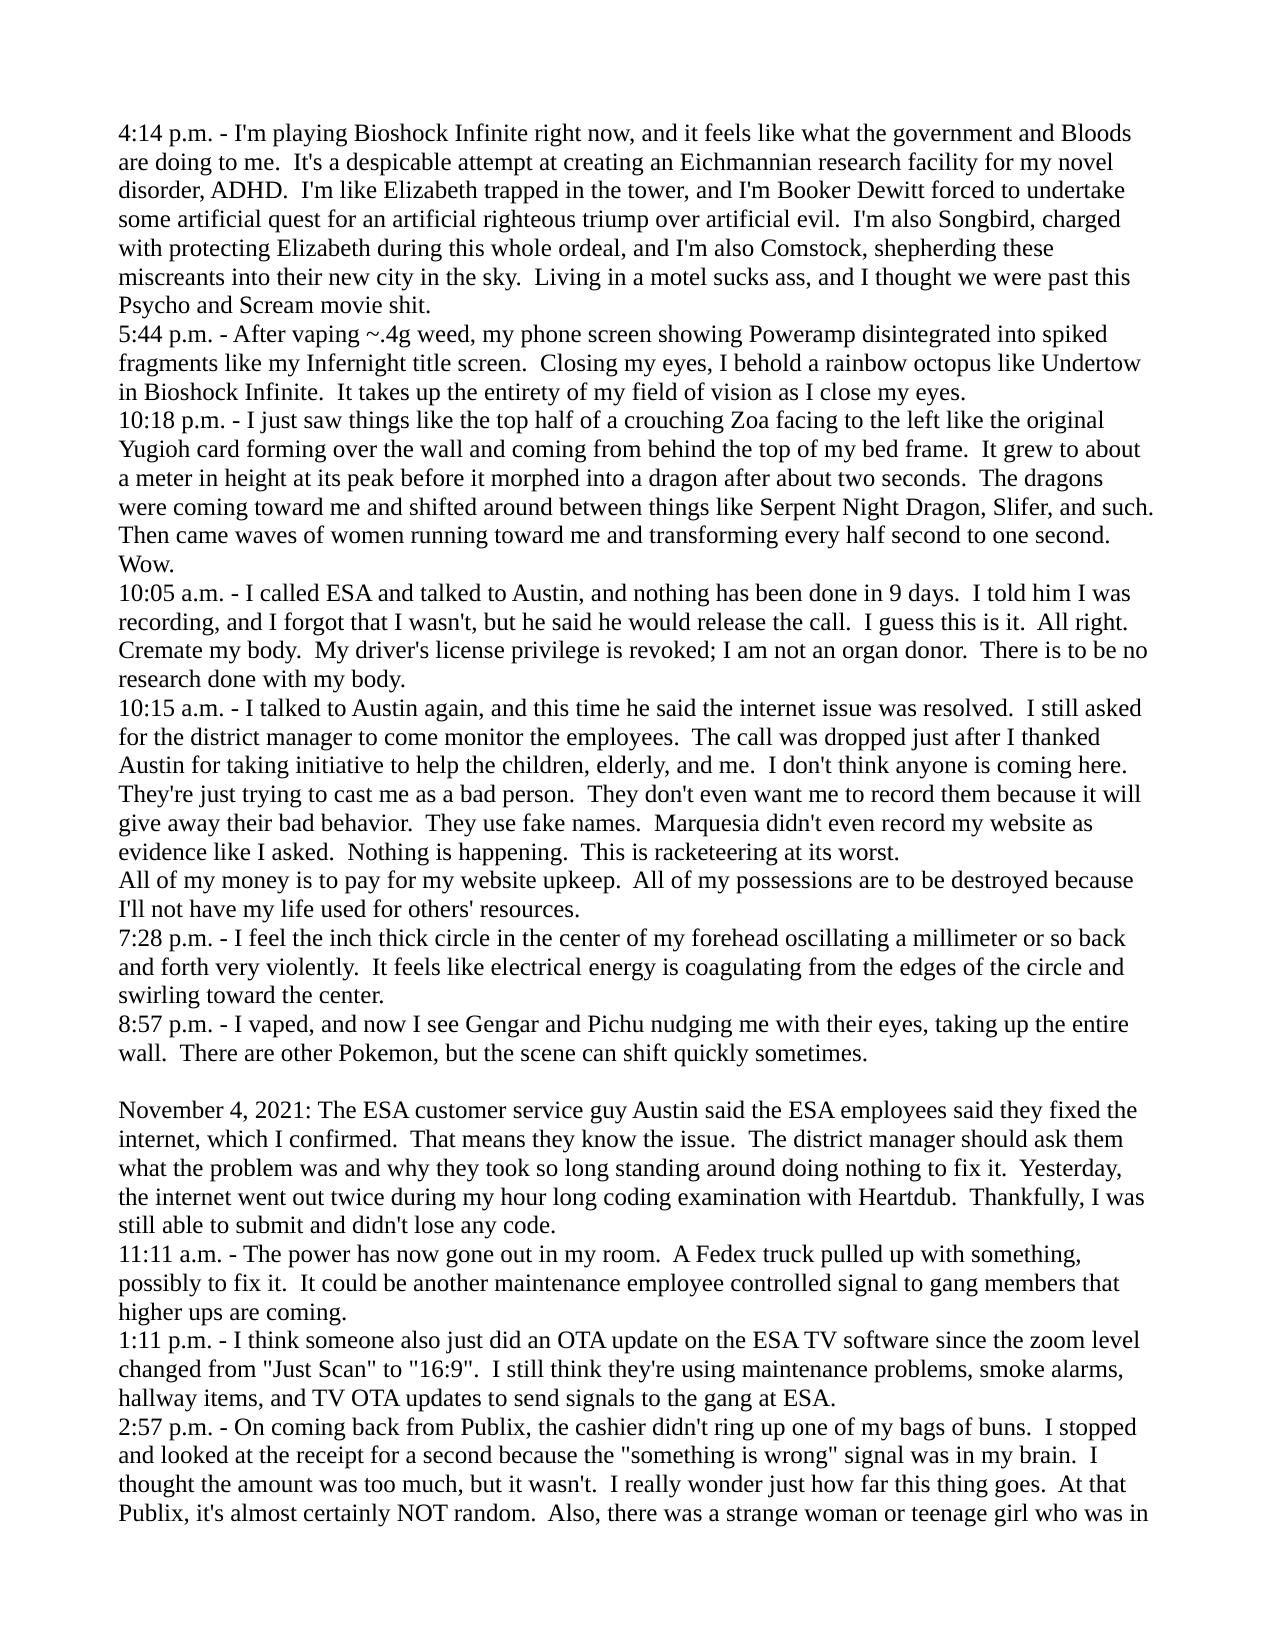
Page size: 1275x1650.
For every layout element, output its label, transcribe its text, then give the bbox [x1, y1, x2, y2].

text 7:28 p.m. - I feel the inch thick circle in the center of my forehead oscillating a millimeter or so back and forth very violently. It feels like electrical energy is coagulating from the edges of the circle and swirling toward the center. [118, 923, 1157, 1009]
text 5:44 p.m. - After vaping ~.4g weed, my phone screen showing Poweramp disintegrated into spiked fragments like my Infernight title screen. Closing my eyes, I behold a rainbow octopus like Undertow in Bioshock Infinite. It takes up the entirety of my field of vision as I close my eyes. [118, 319, 1157, 406]
text 2:57 p.m. - On coming back from Publix, the cashier didn't ring up one of my bags of buns. I stopped and looked at the receipt for a second because the "something is wrong" signal was in my brain. I thought the amount was too much, but it wasn't. I really wonder just how far this thing goes. At that Publix, it's almost certainly NOT random. Also, there was a strange woman or teenage girl who was in [118, 1412, 1157, 1527]
text 10:18 p.m. - I just saw things like the top half of a crouching Zoa facing to the left like the original Yugioh card forming over the wall and coming from behind the top of my bed frame. It grew to about a meter in height at its peak before it morphed into a dragon after about two seconds. The dragons were coming toward me and shifted around between things like Serpent Night Dragon, Slifer, and such. Then came waves of women running toward me and transforming every half second to one second. Wow. [118, 406, 1157, 578]
text 4:14 p.m. - I'm playing Bioshock Infinite right now, and it feels like what the government and Bloods are doing to me. It's a despicable attempt at creating an Eichmannian research facility for my novel disorder, ADHD. I'm like Elizabeth trapped in the tower, and I'm Booker Dewitt forced to undertake some artificial quest for an artificial righteous triump over artificial evil. I'm also Songbird, charged with protecting Elizabeth during this whole ordeal, and I'm also Comstock, shepherding these miscreants into their new city in the sky. Living in a motel sucks ass, and I thought we were past this Psycho and Scream movie shit. [118, 118, 1157, 319]
text All of my money is to pay for my website upkeep. All of my possessions are to be destroyed because I'll not have my life used for others' resources. [118, 866, 1157, 923]
text 10:05 a.m. - I called ESA and talked to Austin, and nothing has been done in 9 days. I told him I was recording, and I forgot that I wasn't, but he said he would release the call. I guess this is it. All right. Cremate my body. My driver's license privilege is revoked; I am not an organ donor. There is to be no research done with my body. [118, 578, 1157, 693]
text 10:15 a.m. - I talked to Austin again, and this time he said the internet issue was resolved. I still asked for the district manager to come monitor the employees. The call was dropped just after I thanked Austin for taking initiative to help the children, elderly, and me. I don't think anyone is coming here. They're just trying to cast me as a bad person. They don't even want me to record them because it will give away their bad behavior. They use fake names. Marquesia didn't even record my website as evidence like I asked. Nothing is happening. This is racketeering at its worst. [118, 693, 1157, 866]
text 11:11 a.m. - The power has now gone out in my room. A Fedex truck pulled up with something, possibly to fix it. It could be another maintenance employee controlled signal to gang members that higher ups are coming. [118, 1239, 1157, 1326]
text 8:57 p.m. - I vaped, and now I see Gengar and Pichu nudging me with their eyes, taking up the entire wall. There are other Pokemon, but the scene can shift quickly sometimes. [118, 1009, 1157, 1067]
text 1:11 p.m. - I think someone also just did an OTA update on the ESA TV software since the zoom level changed from "Just Scan" to "16:9". I still think they're using maintenance problems, smoke alarms, hallway items, and TV OTA updates to send signals to the gang at ESA. [118, 1326, 1157, 1412]
text November 4, 2021: The ESA customer service guy Austin said the ESA employees said they fixed the internet, which I confirmed. That means they know the issue. The district manager should ask them what the problem was and why they took so long standing around doing nothing to fix it. Yesterday, the internet went out twice during my hour long coding examination with Heartdub. Thankfully, I was still able to submit and didn't lose any code. [118, 1096, 1157, 1239]
